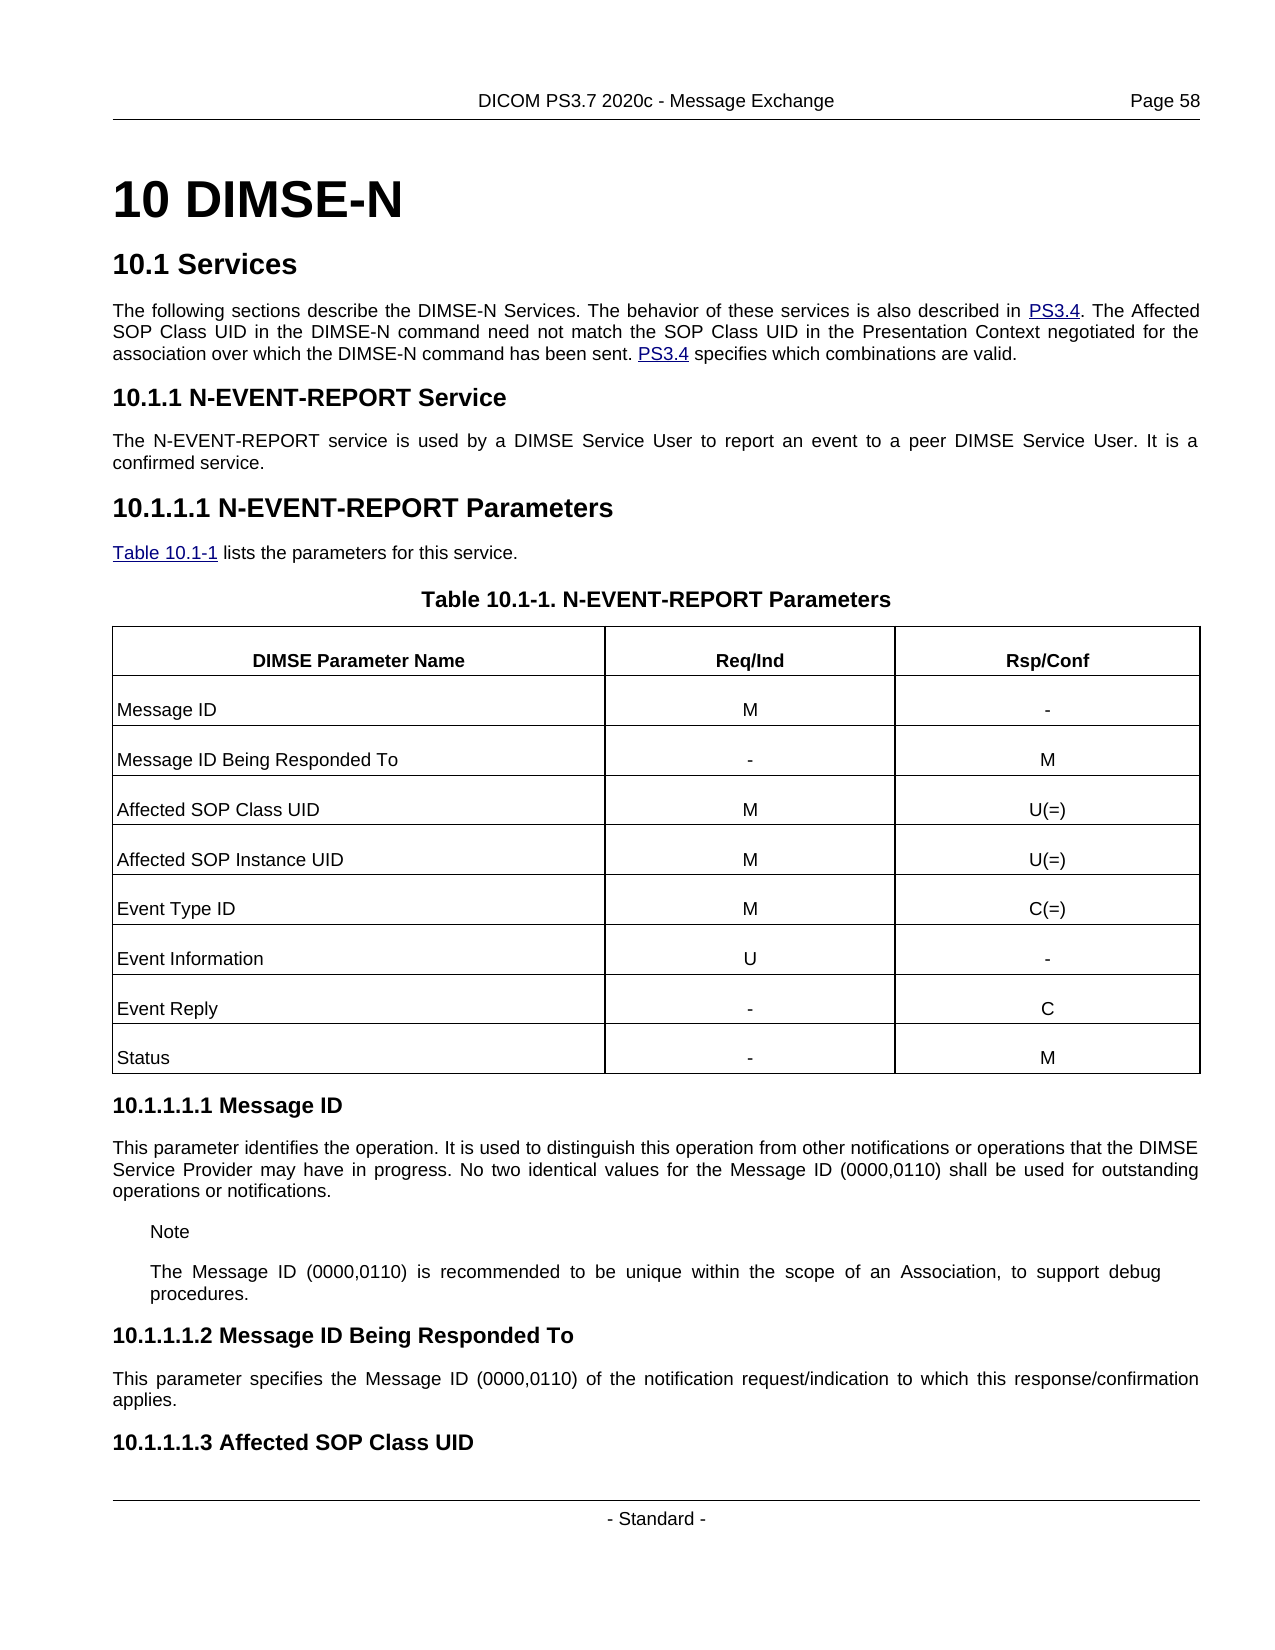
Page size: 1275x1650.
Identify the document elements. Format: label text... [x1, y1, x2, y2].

text 10.1.1.1.2 Message ID Being Responded To [112, 1323, 1200, 1349]
table_cell - [606, 726, 894, 775]
table_cell Event Reply [113, 975, 604, 1023]
text This parameter specifies the Message ID (0000,0110) of the notification request/indication to which this response/confirmation applies. [112, 1367, 1200, 1411]
text The N-EVENT-REPORT service is used by a DIMSE Service User to report an event to a peer DIMSE Service User. It is a confirmed service. [112, 430, 1200, 473]
table_cell - [896, 925, 1199, 973]
table_header Req/Ind [606, 627, 894, 675]
table_cell - [896, 676, 1199, 725]
table_cell C [896, 975, 1199, 1023]
table_header Rsp/Conf [896, 627, 1199, 675]
text 10.1.1.1 N-EVENT-REPORT Parameters [112, 492, 1200, 523]
text Table 10.1-1 lists the parameters for this service. [112, 542, 1200, 564]
table_header DIMSE Parameter Name [113, 627, 604, 675]
table_cell - [606, 1024, 894, 1073]
table_cell M [606, 776, 894, 824]
table_cell M [606, 676, 894, 725]
table_cell M [606, 825, 894, 874]
table_cell U [606, 925, 894, 973]
text Table 10.1-1. N-EVENT-REPORT Parameters [112, 586, 1200, 612]
table_cell M [896, 726, 1199, 775]
table_cell Message ID Being Responded To [113, 726, 604, 775]
table_cell Event Information [113, 925, 604, 973]
table_cell C(=) [896, 875, 1199, 924]
text The Message ID (0000,0110) is recommended to be unique within the scope of an Association, to support debug procedures. [150, 1261, 1162, 1304]
table_cell Event Type ID [113, 875, 604, 924]
table_cell Status [113, 1024, 604, 1073]
table_cell Affected SOP Instance UID [113, 825, 604, 874]
text 10.1.1.1.3 Affected SOP Class UID [112, 1429, 1200, 1455]
text 10.1.1 N-EVENT-REPORT Service [112, 383, 1200, 412]
table_cell U(=) [896, 825, 1199, 874]
table_cell Message ID [113, 676, 604, 725]
table_cell M [606, 875, 894, 924]
table_cell U(=) [896, 776, 1199, 824]
table_cell M [896, 1024, 1199, 1073]
text Note [150, 1221, 1162, 1242]
text 10.1 Services [112, 247, 1200, 281]
text The following sections describe the DIMSE-N Services. The behavior of these services is also described in PS3.4. The Affected SOP Class UID in the DIMSE-N command need not match the SOP Class UID in the Presentation Context negotiated for the association over which the DIMSE-N command has been sent. PS3.4 specifies which combinations are valid. [112, 299, 1200, 364]
table_cell - [606, 975, 894, 1023]
text 10 DIMSE-N [112, 169, 1200, 228]
text 10.1.1.1.1 Message ID [112, 1093, 1200, 1118]
table_cell Affected SOP Class UID [113, 776, 604, 824]
text This parameter identifies the operation. It is used to distinguish this operation from other notifications or operations that the DIMSE Service Provider may have in progress. No two identical values for the Message ID (0000,0110) shall be used for outstanding operations or notifications. [112, 1137, 1200, 1202]
